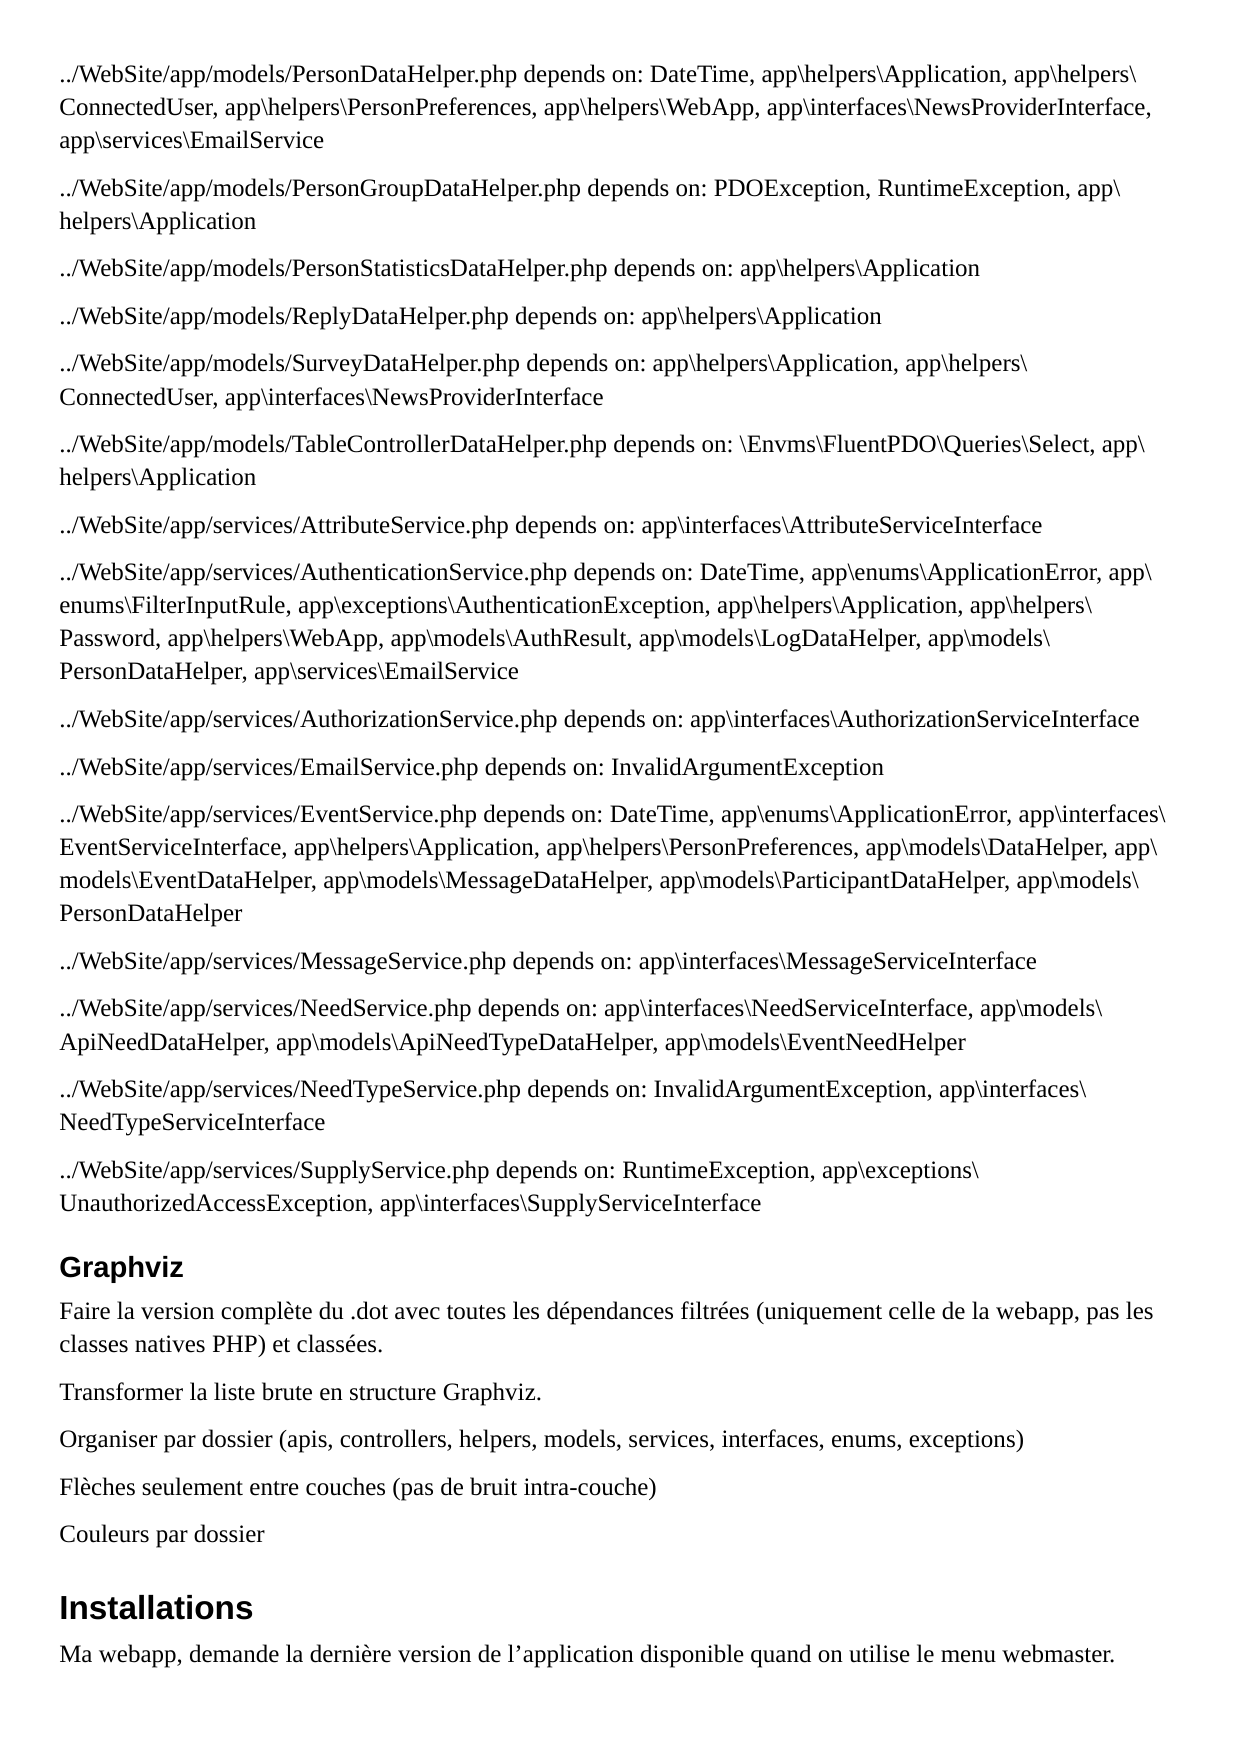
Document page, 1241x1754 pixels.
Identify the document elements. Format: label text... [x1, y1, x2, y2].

text ../WebSite/app/services/AuthenticationService.php depends on: DateTime, app\enums\ApplicationError, app\enums\FilterInputRule, app\exceptions\AuthenticationException, app\helpers\Application, app\helpers\Password, app\helpers\WebApp, app\models\AuthResult, app\models\LogDataHelper, app\models\PersonDataHelper, app\services\EmailService [59, 557, 1181, 685]
text Faire la version complète du .dot avec toutes les dépendances filtrées (uniquement celle de la webapp, pas les classes natives PHP) et classées. [59, 1296, 1181, 1358]
text ../WebSite/app/models/ReplyDataHelper.php depends on: app\helpers\Application [59, 301, 1181, 330]
text ../WebSite/app/models/PersonDataHelper.php depends on: DateTime, app\helpers\Application, app\helpers\ConnectedUser, app\helpers\PersonPreferences, app\helpers\WebApp, app\interfaces\NewsProviderInterface, app\services\EmailService [59, 59, 1181, 154]
text ../WebSite/app/models/PersonStatisticsDataHelper.php depends on: app\helpers\Application [59, 253, 1181, 282]
text ../WebSite/app/services/NeedService.php depends on: app\interfaces\NeedServiceInterface, app\models\ApiNeedDataHelper, app\models\ApiNeedTypeDataHelper, app\models\EventNeedHelper [59, 993, 1181, 1055]
text ../WebSite/app/models/TableControllerDataHelper.php depends on: \Envms\FluentPDO\Queries\Select, app\helpers\Application [59, 429, 1181, 491]
text ../WebSite/app/services/EventService.php depends on: DateTime, app\enums\ApplicationError, app\interfaces\EventServiceInterface, app\helpers\Application, app\helpers\PersonPreferences, app\models\DataHelper, app\models\EventDataHelper, app\models\MessageDataHelper, app\models\ParticipantDataHelper, app\models\PersonDataHelper [59, 799, 1181, 927]
text Couleurs par dossier [59, 1519, 1181, 1548]
text ../WebSite/app/services/AuthorizationService.php depends on: app\interfaces\AuthorizationServiceInterface [59, 704, 1181, 733]
subtitle Graphviz [59, 1250, 1181, 1283]
text ../WebSite/app/services/EmailService.php depends on: InvalidArgumentException [59, 752, 1181, 780]
text ../WebSite/app/models/PersonGroupDataHelper.php depends on: PDOException, RuntimeException, app\helpers\Application [59, 173, 1181, 234]
text ../WebSite/app/services/MessageService.php depends on: app\interfaces\MessageServiceInterface [59, 946, 1181, 975]
text ../WebSite/app/models/SurveyDataHelper.php depends on: app\helpers\Application, app\helpers\ConnectedUser, app\interfaces\NewsProviderInterface [59, 348, 1181, 410]
text ../WebSite/app/services/NeedTypeService.php depends on: InvalidArgumentException, app\interfaces\NeedTypeServiceInterface [59, 1074, 1181, 1136]
text Transformer la liste brute en structure Graphviz. [59, 1377, 1181, 1405]
text Ma webapp, demande la dernière version de l’application disponible quand on utilise le menu webmaster. [59, 1639, 1181, 1668]
text Flèches seulement entre couches (pas de bruit intra-couche) [59, 1472, 1181, 1501]
text ../WebSite/app/services/AttributeService.php depends on: app\interfaces\AttributeServiceInterface [59, 510, 1181, 538]
subtitle Installations [59, 1588, 1181, 1626]
text ../WebSite/app/services/SupplyService.php depends on: RuntimeException, app\exceptions\UnauthorizedAccessException, app\interfaces\SupplyServiceInterface [59, 1155, 1181, 1217]
text Organiser par dossier (apis, controllers, helpers, models, services, interfaces, enums, exceptions) [59, 1424, 1181, 1453]
